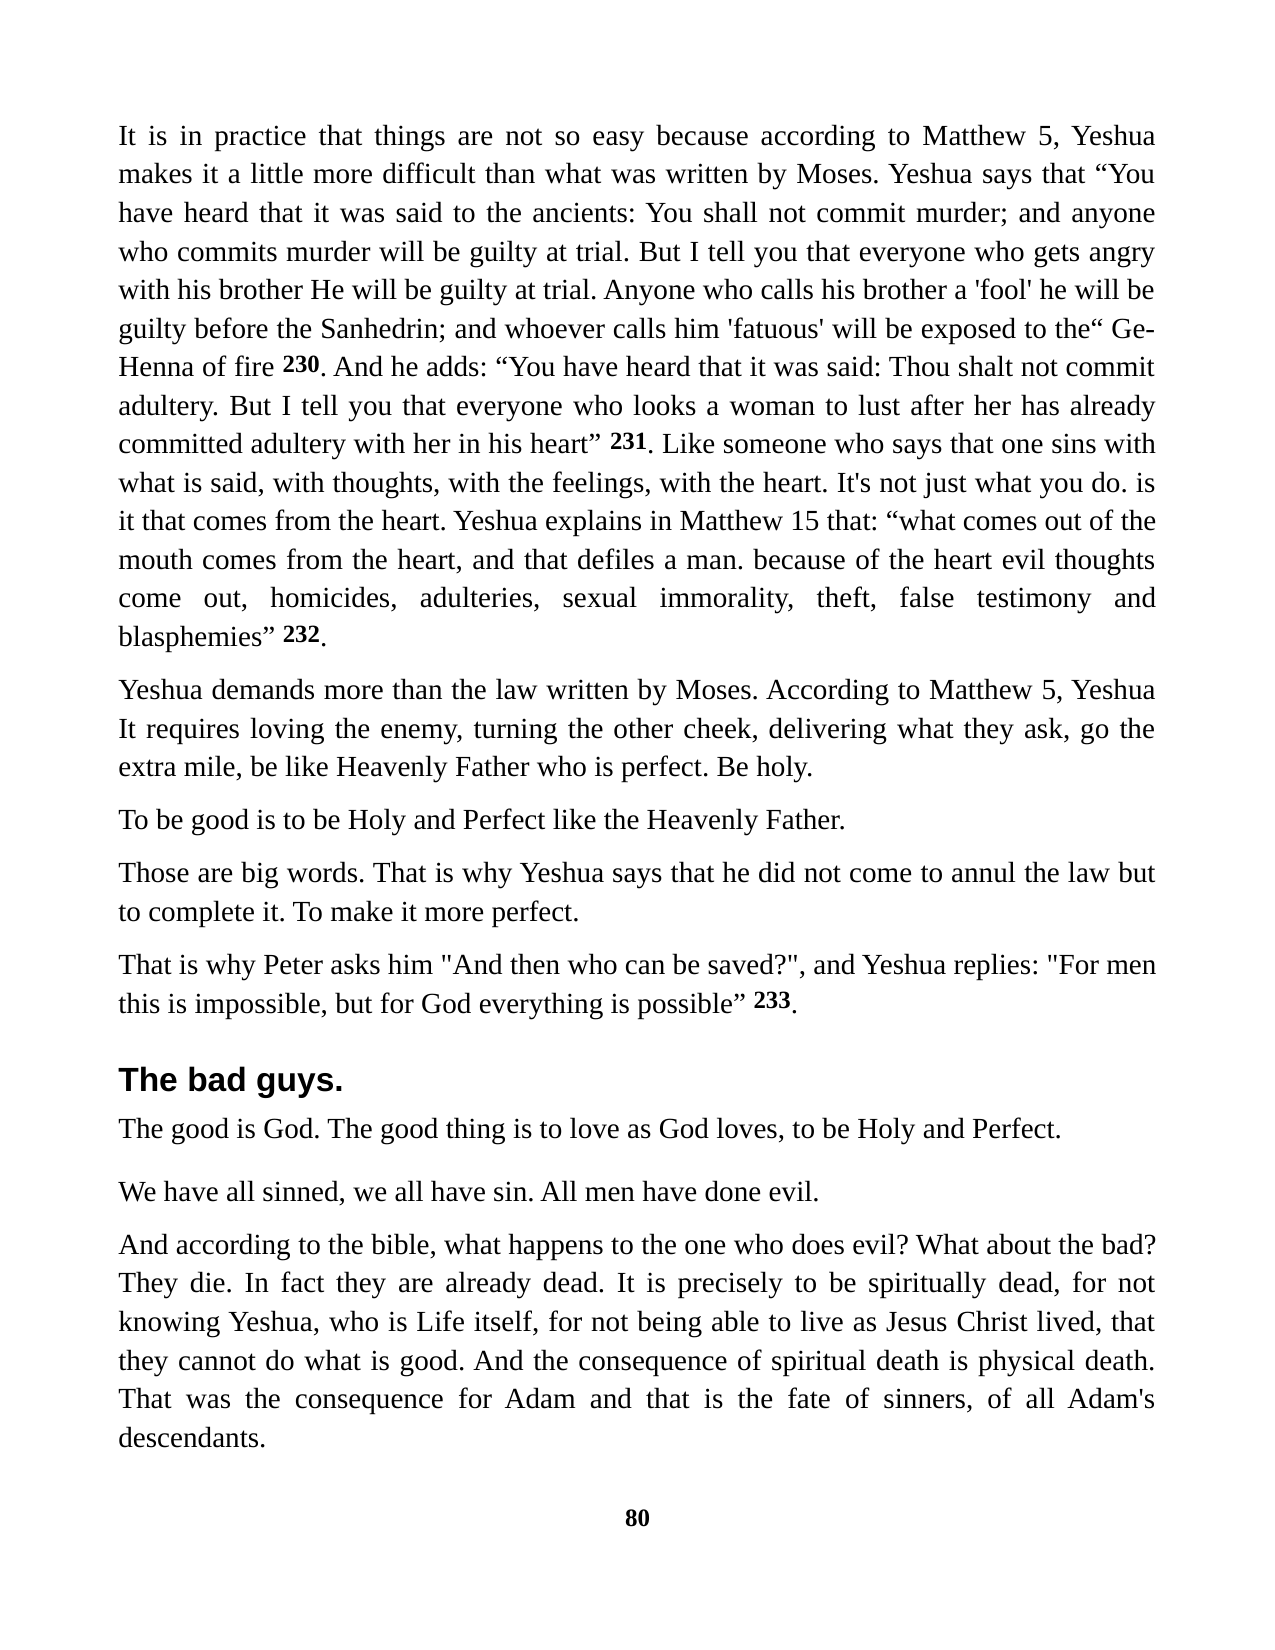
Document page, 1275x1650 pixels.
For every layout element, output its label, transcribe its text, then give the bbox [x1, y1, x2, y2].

subtitle The bad guys. [118, 1060, 1157, 1098]
text The good is God. The good thing is to love as God loves, to be Holy and Perfect. [118, 1111, 1157, 1144]
text To be good is to be Holy and Perfect like the Heavenly Father. [118, 802, 1157, 836]
text Those are big words. That is why Yeshua says that he did not come to annul the law but to complete it. To make it more perfect. [118, 856, 1157, 928]
text Yeshua demands more than the law written by Moses. According to Matthew 5, Yeshua It requires loving the enemy, turning the other cheek, delivering what they ask, go the extra mile, be like Heavenly Father who is perfect. Be holy. [118, 672, 1157, 783]
text And according to the bible, what happens to the one who does evil? What about the bad? They die. In fact they are already dead. It is precisely to be spiritually dead, for not knowing Yeshua, who is Life itself, for not being able to live as Jesus Christ lived, that they cannot do what is good. And the consequence of spiritual death is physical death. That was the consequence for Adam and that is the fate of sinners, of all Adam's descendants. [118, 1227, 1157, 1453]
text We have all sinned, we all have sin. All men have done evil. [118, 1174, 1157, 1207]
text It is in practice that things are not so easy because according to Matthew 5, Yeshua makes it a little more difficult than what was written by Moses. Yeshua says that “You have heard that it was said to the ancients: You shall not commit murder; and anyone who commits murder will be guilty at trial. But I tell you that everyone who gets angry with his brother He will be guilty at trial. Anyone who calls his brother a 'fool' he will be guilty before the Sanhedrin; and whoever calls him 'fatuous' will be exposed to the“ Ge-Henna of fire . And he adds: “You have heard that it was said: Thou shalt not commit adultery. But I tell you that everyone who looks a woman to lust after her has already committed adultery with her in his heart” . Like someone who says that one sins with what is said, with thoughts, with the feelings, with the heart. It's not just what you do. is it that comes from the heart. Yeshua explains in Matthew 15 that: “what comes out of the mouth comes from the heart, and that defiles a man. because of the heart evil thoughts come out, homicides, adulteries, sexual immorality, theft, false testimony and blasphemies” . [118, 118, 1157, 653]
text That is why Peter asks him "And then who can be saved?", and Yeshua replies: "For men this is impossible, but for God everything is possible” . [118, 947, 1157, 1019]
